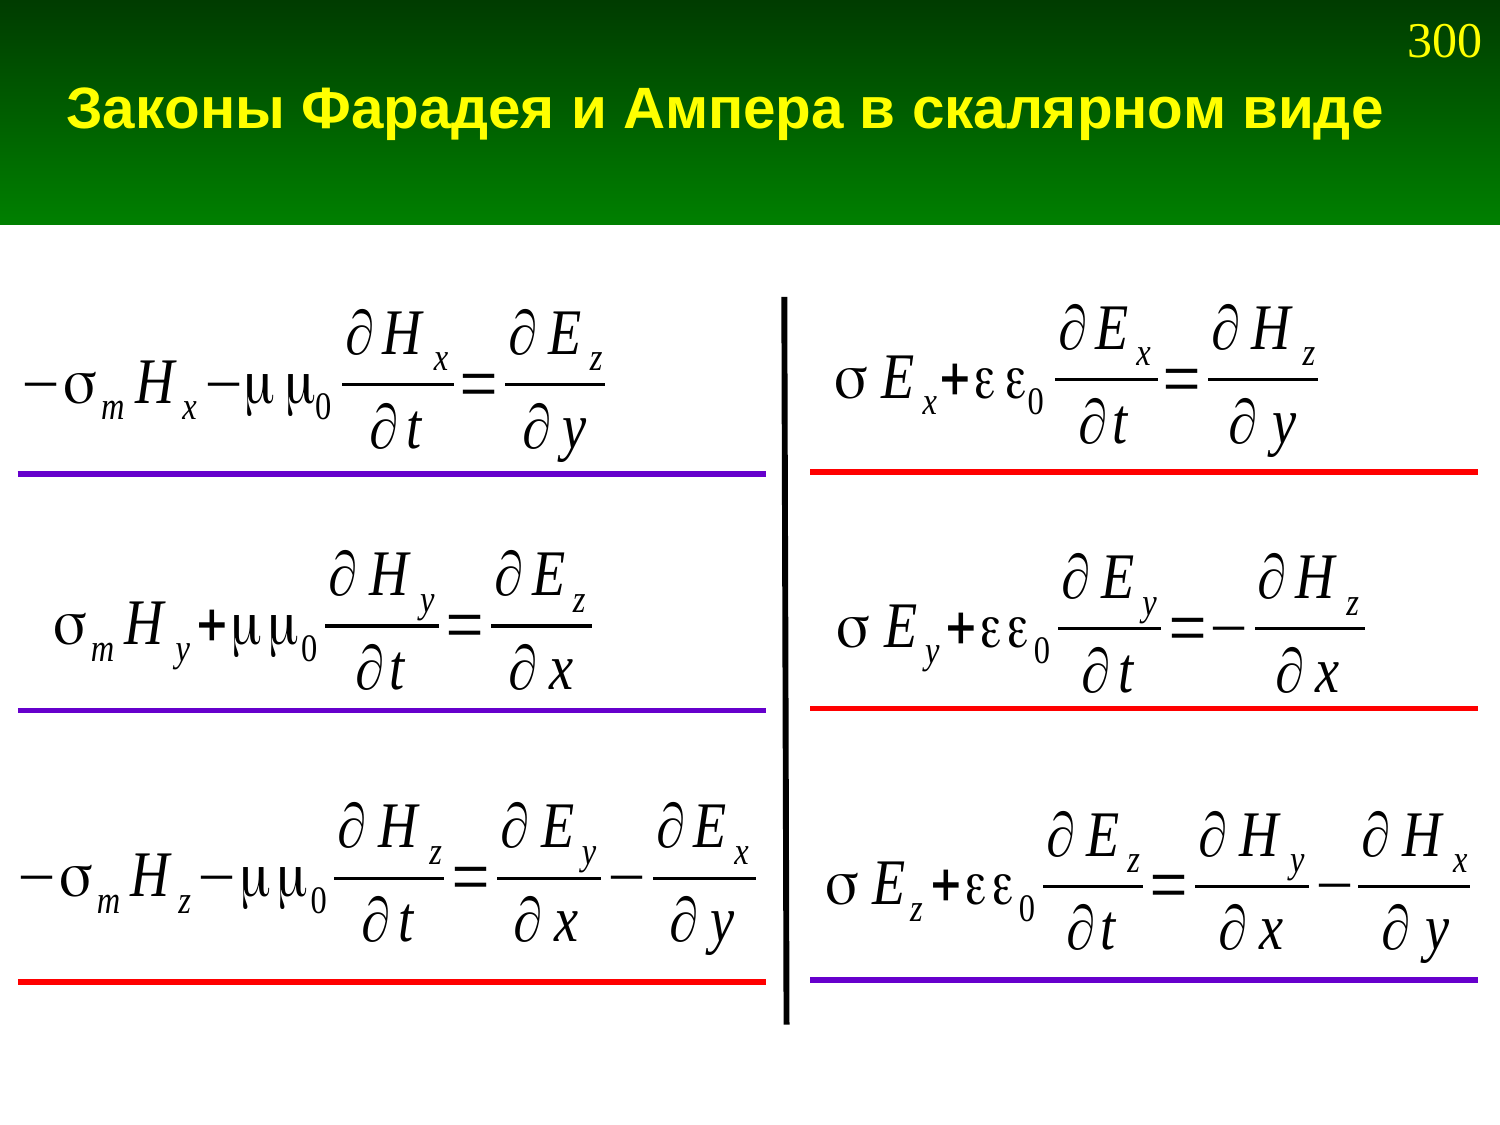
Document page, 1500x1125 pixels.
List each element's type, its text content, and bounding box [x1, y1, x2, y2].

chart [39, 538, 607, 705]
chart [6, 297, 622, 464]
chart [820, 292, 1334, 458]
title Законы Фарадея и Ампера в скалярном виде [26, 0, 1441, 219]
chart [2, 791, 770, 957]
chart [811, 799, 1488, 965]
chart [823, 541, 1379, 706]
